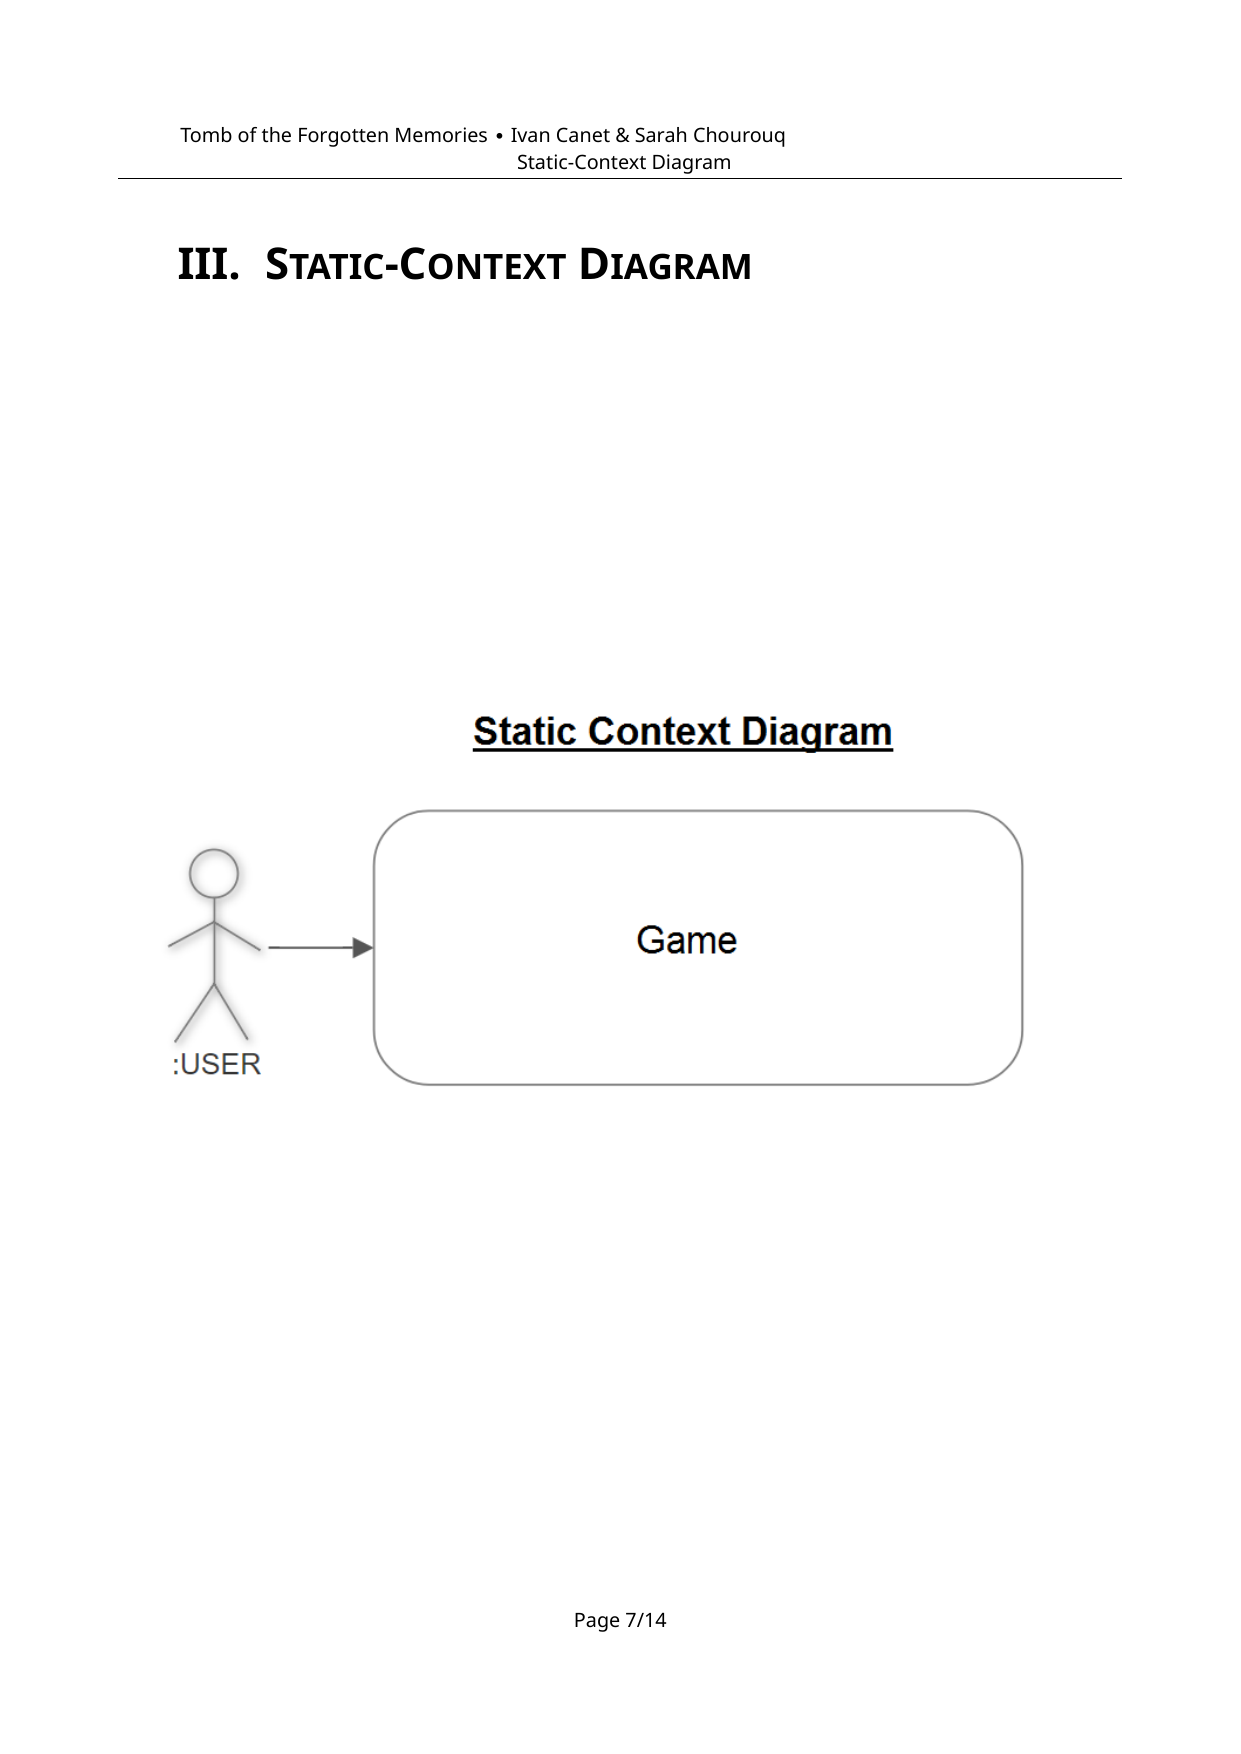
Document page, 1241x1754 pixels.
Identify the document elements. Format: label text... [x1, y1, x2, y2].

subtitle Static-Context Diagram [177, 233, 1122, 292]
picture [118, 658, 1123, 1099]
